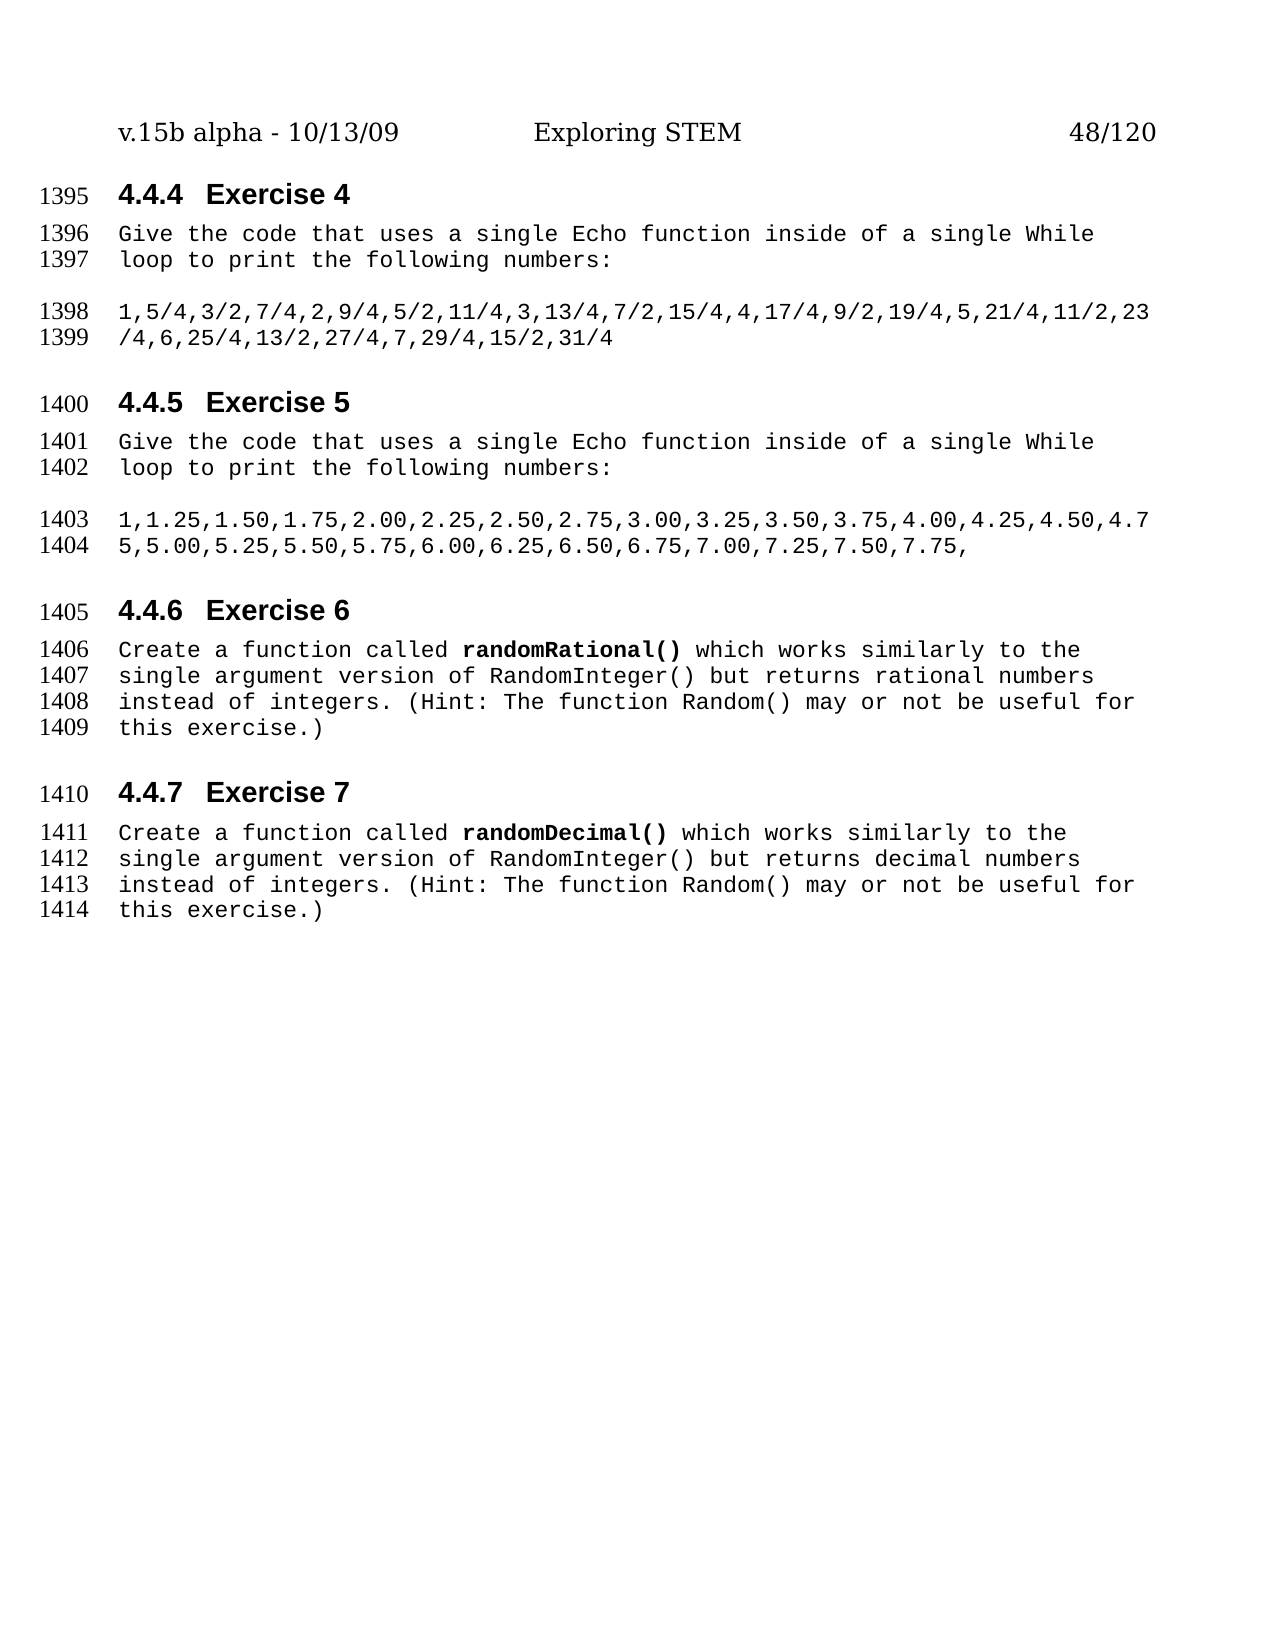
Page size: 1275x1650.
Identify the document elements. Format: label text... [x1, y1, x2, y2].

text 1,5/4,3/2,7/4,2,9/4,5/2,11/4,3,13/4,7/2,15/4,4,17/4,9/2,19/4,5,21/4,11/2,23/4,6,25/4,13/2,27/4,7,29/4,15/2,31/4 [118, 300, 1157, 352]
subtitle Exercise 4 [118, 177, 1157, 210]
text Give the code that uses a single Echo function inside of a single While loop to print the following numbers: [118, 431, 1157, 482]
subtitle Exercise 6 [118, 593, 1157, 627]
text Create a function called randomRational() which works similarly to the single argument version of RandomInteger() but returns rational numbers instead of integers. (Hint: The function Random() may or not be useful for this exercise.) [118, 639, 1157, 742]
text Give the code that uses a single Echo function inside of a single While loop to print the following numbers: [118, 222, 1157, 274]
text Create a function called randomDecimal() which works similarly to the single argument version of RandomInteger() but returns decimal numbers instead of integers. (Hint: The function Random() may or not be useful for this exercise.) [118, 821, 1157, 925]
text 1,1.25,1.50,1.75,2.00,2.25,2.50,2.75,3.00,3.25,3.50,3.75,4.00,4.25,4.50,4.75,5.00,5.25,5.50,5.75,6.00,6.25,6.50,6.75,7.00,7.25,7.50,7.75, [118, 508, 1157, 560]
subtitle Exercise 7 [118, 776, 1157, 809]
subtitle Exercise 5 [118, 385, 1157, 418]
